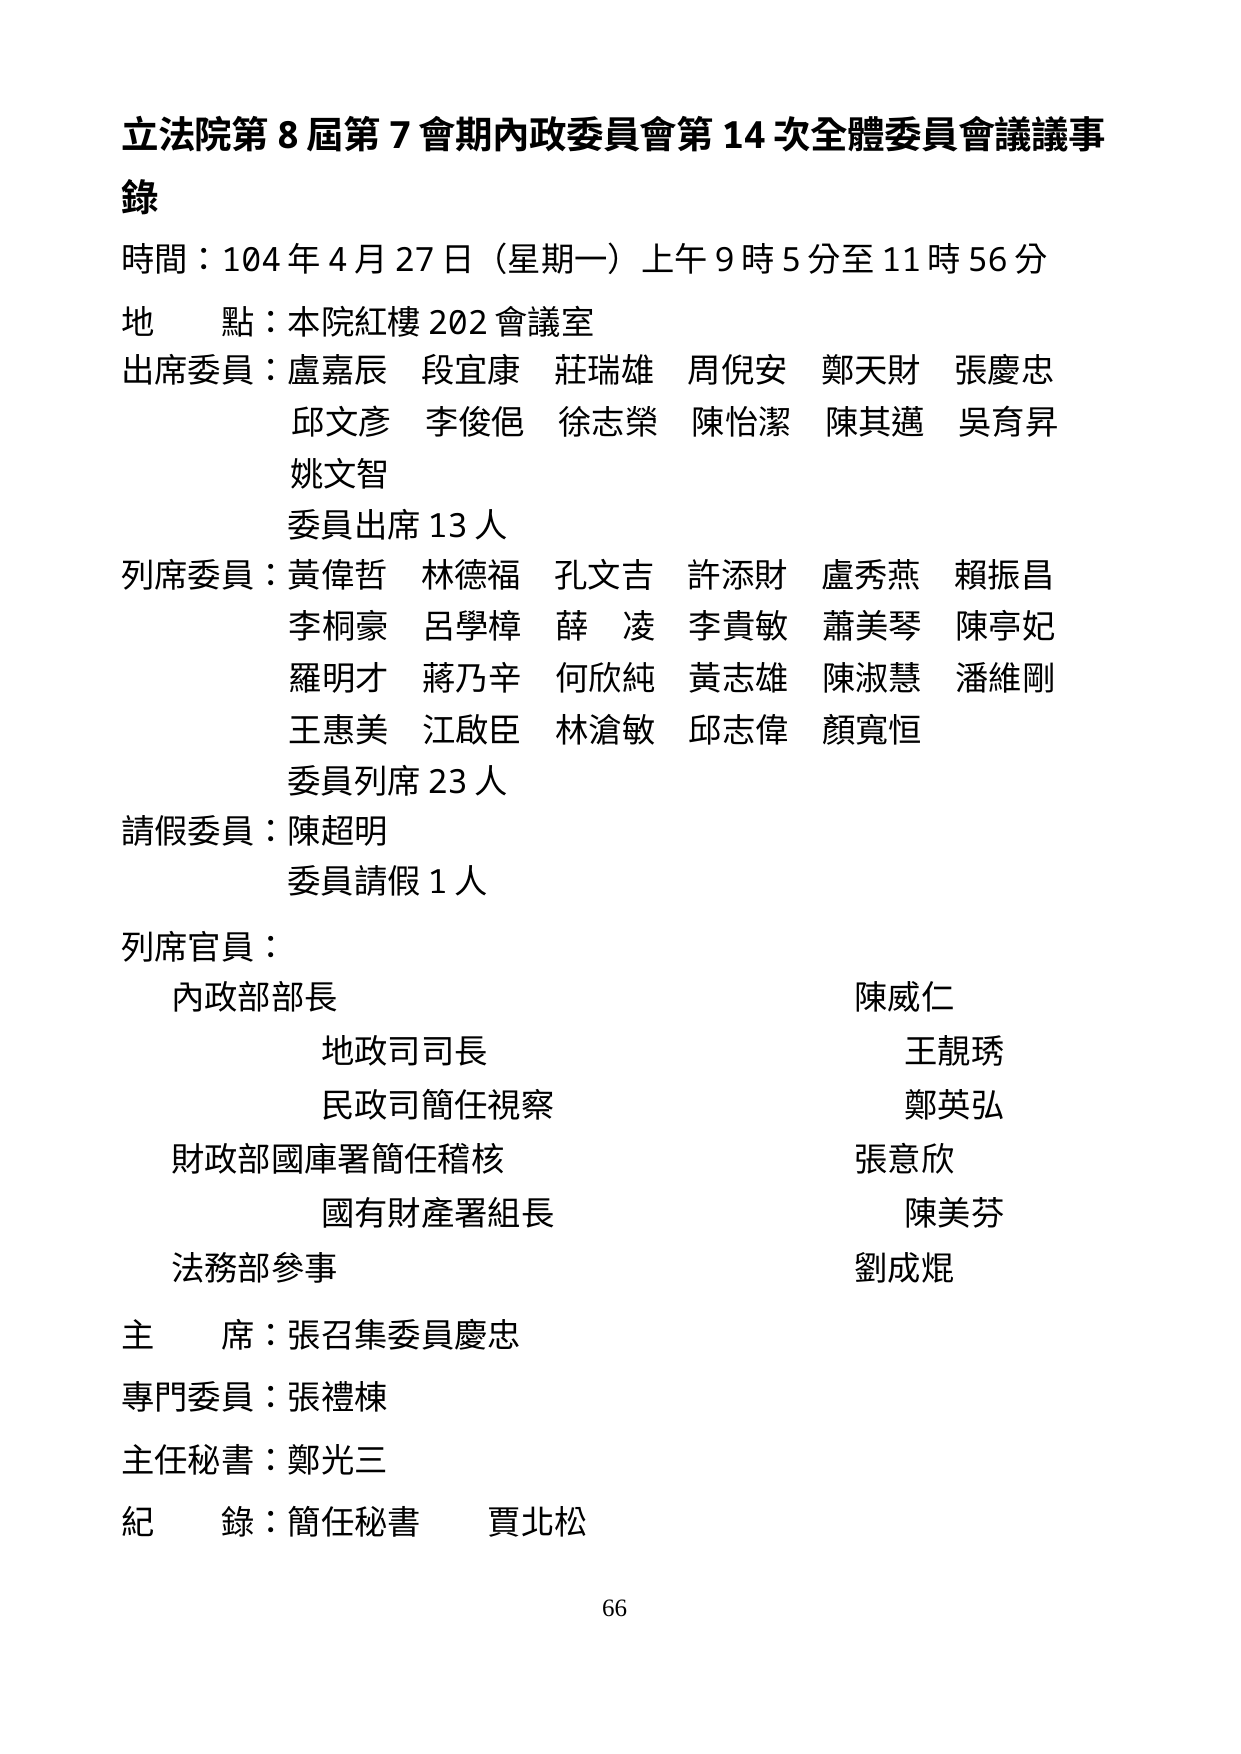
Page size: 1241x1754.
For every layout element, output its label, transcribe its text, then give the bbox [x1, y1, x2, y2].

text 王惠美 江啟臣 林滄敏 邱志偉 顏寬恒 [288, 701, 1108, 753]
text 法務部參事 劉成焜 [121, 1237, 1107, 1291]
text 列席官員： [121, 903, 1219, 966]
text 邱文彥 李俊俋 徐志榮 陳怡潔 陳其邁 吳育昇 [289, 393, 1108, 445]
text 委員出席13人 [287, 497, 1149, 547]
text 內政部部長 陳威仁 [121, 966, 1107, 1020]
text 李桐豪 呂學樟 薛 凌 李貴敏 蕭美琴 陳亭妃 [288, 597, 1108, 649]
text 委員列席23人 [287, 753, 1149, 803]
text 出席委員：盧嘉辰 段宜康 莊瑞雄 周倪安 鄭天財 張慶忠 [121, 341, 1108, 393]
text 羅明才 蔣乃辛 何欣純 黃志雄 陳淑慧 潘維剛 [288, 649, 1108, 701]
text 專門委員：張禮棟 [121, 1353, 1219, 1416]
text 地 點：本院紅樓202會議室 [121, 278, 1107, 341]
text 主任秘書：鄭光三 [121, 1416, 1219, 1478]
text 主 席：張召集委員慶忠 [121, 1291, 1219, 1353]
text 請假委員：陳超明 [121, 803, 1108, 853]
text 立法院第8屆第7會期內政委員會第14次全體委員會議議事錄 [121, 91, 1107, 216]
text 財政部國庫署簡任稽核 張意欣 [121, 1128, 1107, 1182]
text 委員請假1人 [287, 853, 1149, 903]
text 紀 錄：簡任秘書 賈北松 [121, 1478, 1219, 1541]
text 時間：104年4月27日（星期一）上午9時5分至11時56分 [121, 216, 1107, 278]
text 列席委員：黃偉哲 林德福 孔文吉 許添財 盧秀燕 賴振昌 [121, 547, 1108, 597]
text 國有財產署組長 陳美芬 [121, 1182, 1107, 1237]
text 地政司司長 王靚琇 [121, 1020, 1107, 1074]
text 民政司簡任視察 鄭英弘 [121, 1074, 1107, 1128]
text 姚文智 [289, 445, 1108, 497]
